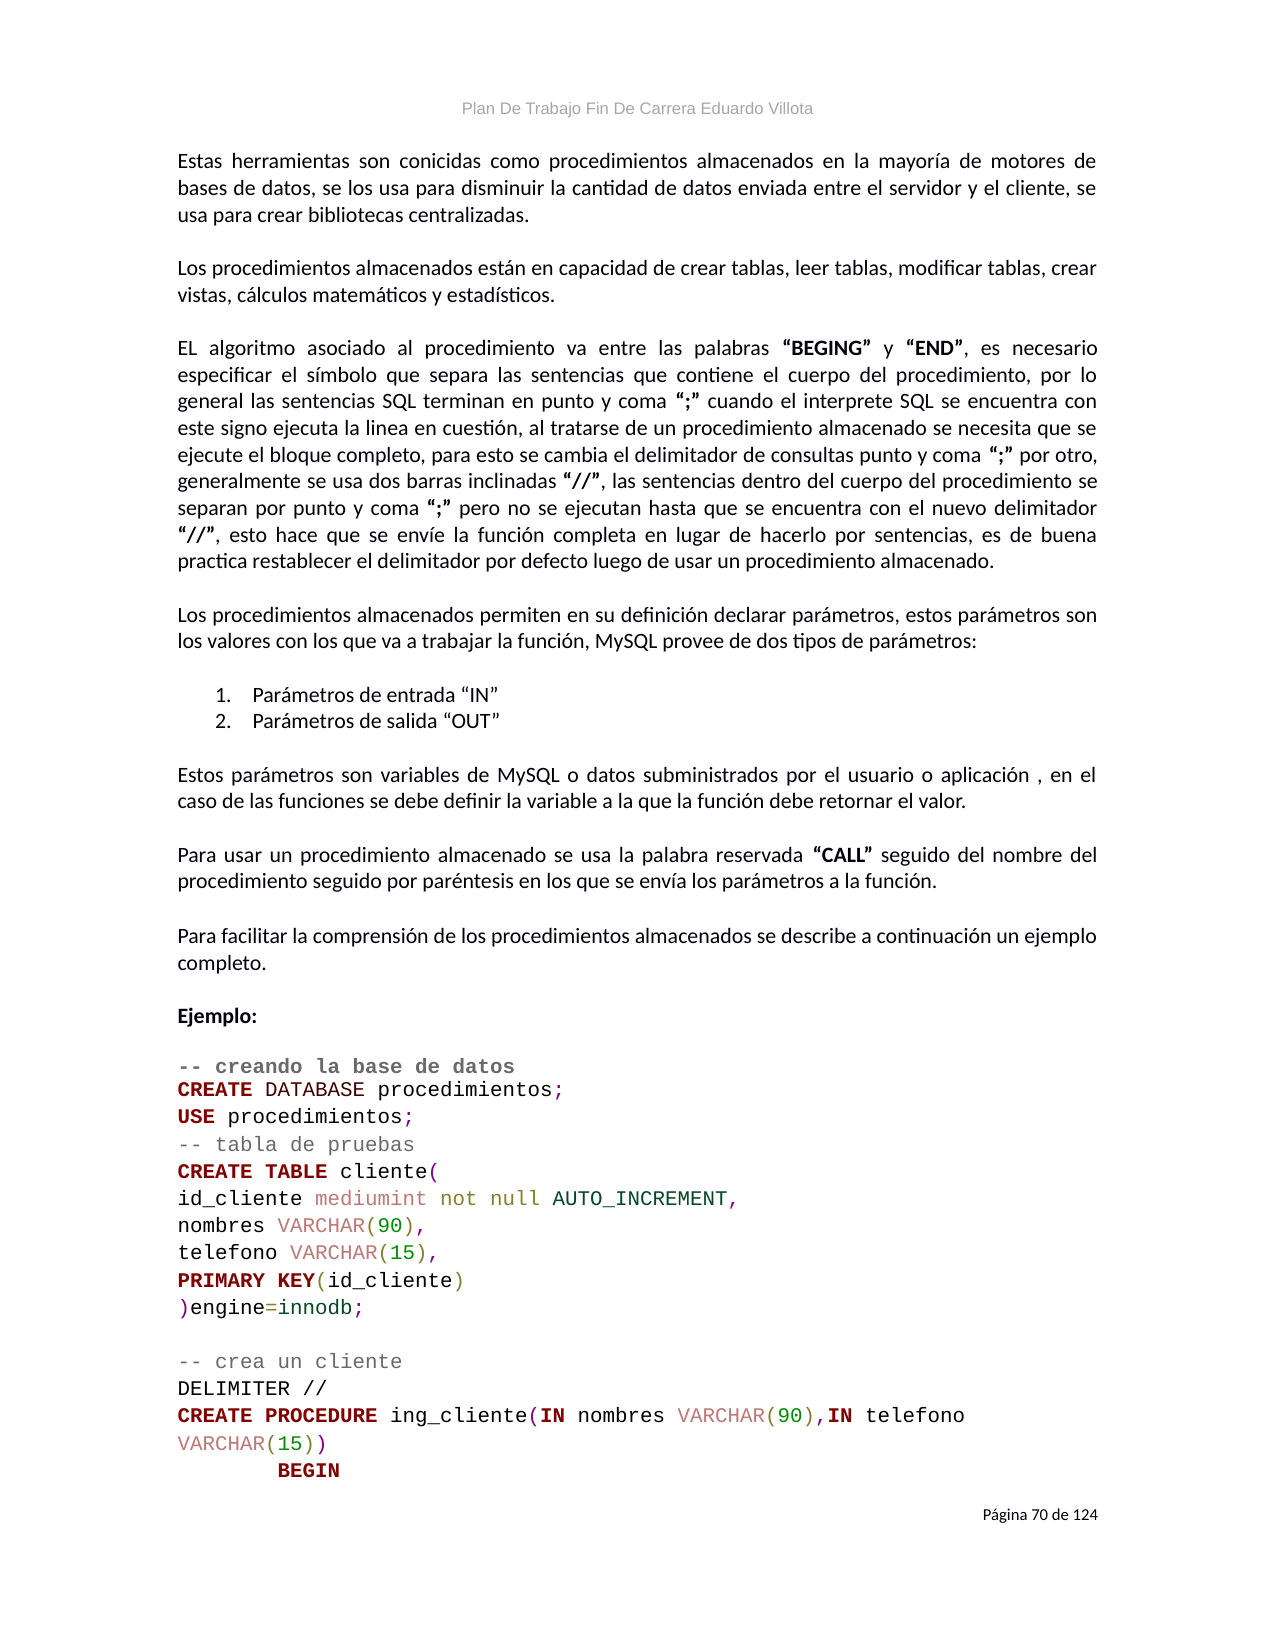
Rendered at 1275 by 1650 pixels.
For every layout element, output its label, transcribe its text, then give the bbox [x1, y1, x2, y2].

text )engine=innodb; [177, 1297, 1098, 1320]
text DELIMITER // [177, 1378, 1098, 1402]
text -- creando la base de datos [177, 1056, 1098, 1079]
text USE procedimientos; [177, 1106, 1098, 1130]
text Los procedimientos almacenados están en capacidad de crear tablas, leer tablas, modificar tablas, crear vistas, cálculos matemáticos y estadísticos. [177, 254, 1098, 308]
text nombres VARCHAR(90), [177, 1215, 1098, 1239]
list Parámetros de entrada “IN” [215, 681, 1098, 708]
text CREATE PROCEDURE ing_cliente(IN nombres VARCHAR(90),IN telefono VARCHAR(15)) [177, 1406, 1098, 1456]
text -- tabla de pruebas [177, 1134, 1098, 1157]
text Estos parámetros son variables de MySQL o datos subministrados por el usuario o aplicación , en el caso de las funciones se debe definir la variable a la que la función debe retornar el valor. [177, 761, 1098, 814]
text telefono VARCHAR(15), [177, 1242, 1098, 1266]
text Para facilitar la comprensión de los procedimientos almacenados se describe a continuación un ejemplo completo. [177, 922, 1098, 976]
text EL algoritmo asociado al procedimiento va entre las palabras “BEGING” y “END”, es necesario especificar el símbolo que separa las sentencias que contiene el cuerpo del procedimiento, por lo general las sentencias SQL terminan en punto y coma “;” cuando el interprete SQL se encuentra con este signo ejecuta la linea en cuestión, al tratarse de un procedimiento almacenado se necesita que se ejecute el bloque completo, para esto se cambia el delimitador de consultas punto y coma “;” por otro, generalmente se usa dos barras inclinadas “//”, las sentencias dentro del cuerpo del procedimiento se separan por punto y coma “;” pero no se ejecutan hasta que se encuentra con el nuevo delimitador “//”, esto hace que se envíe la función completa en lugar de hacerlo por sentencias, es de buena practica restablecer el delimitador por defecto luego de usar un procedimiento almacenado. [177, 334, 1098, 574]
text PRIMARY KEY(id_cliente) [177, 1269, 1098, 1293]
text BEGIN [177, 1460, 1098, 1483]
text CREATE DATABASE procedimientos; [177, 1079, 1098, 1103]
text -- crea un cliente [177, 1351, 1098, 1375]
text Para usar un procedimiento almacenado se usa la palabra reservada “CALL” seguido del nombre del procedimiento seguido por paréntesis en los que se envía los parámetros a la función. [177, 841, 1098, 894]
text id_cliente mediumint not null AUTO_INCREMENT, [177, 1188, 1098, 1212]
text CREATE TABLE cliente( [177, 1161, 1098, 1184]
text Los procedimientos almacenados permiten en su definición declarar parámetros, estos parámetros son los valores con los que va a trabajar la función, MySQL provee de dos tipos de parámetros: [177, 601, 1098, 654]
list Parámetros de salida “OUT” [215, 708, 1098, 734]
text Ejemplo: [177, 1002, 1098, 1029]
text Estas herramientas son conicidas como procedimientos almacenados en la mayoría de motores de bases de datos, se los usa para disminuir la cantidad de datos enviada entre el servidor y el cliente, se usa para crear bibliotecas centralizadas. [177, 148, 1098, 228]
